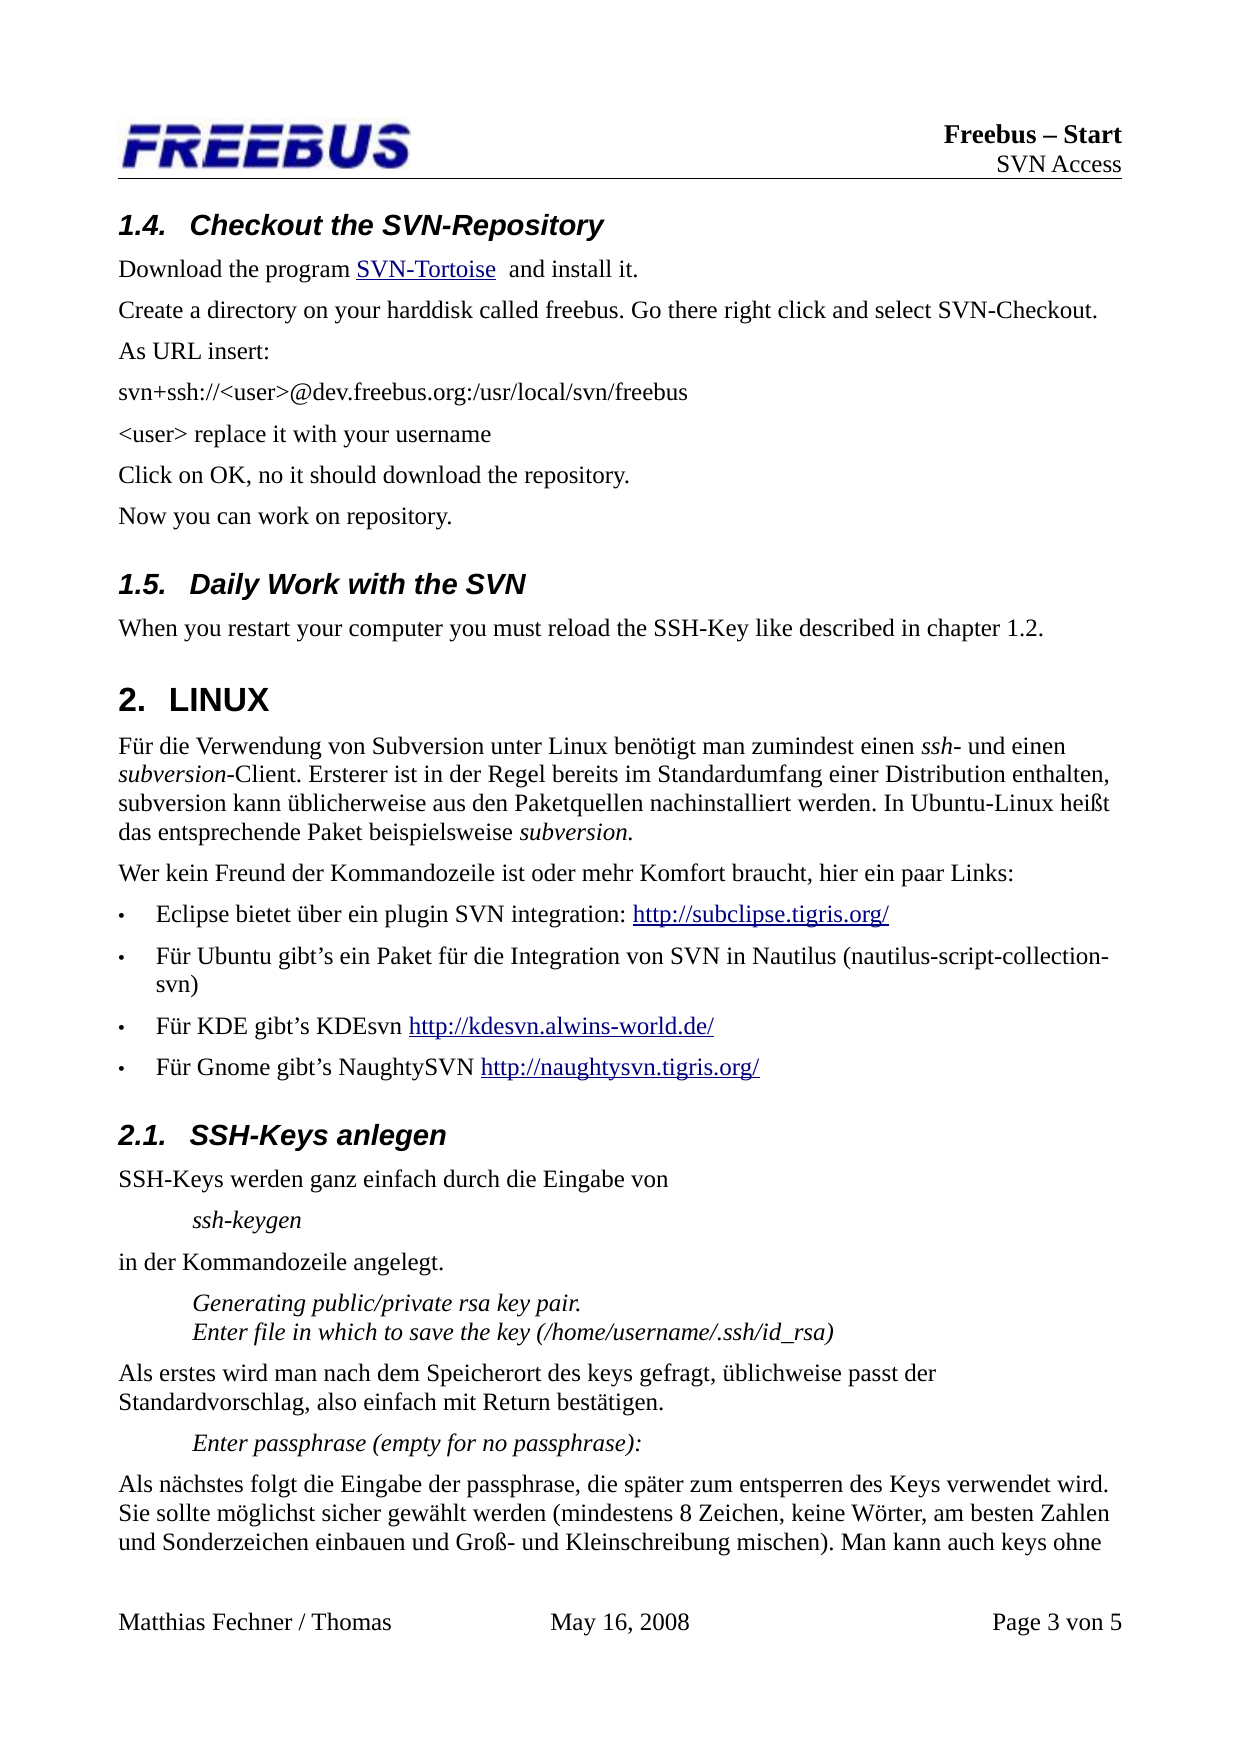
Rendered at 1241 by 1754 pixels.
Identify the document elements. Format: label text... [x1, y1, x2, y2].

list Eclipse bietet über ein plugin SVN integration: http://subclipse.tigris.org/ [118, 899, 1122, 928]
text When you restart your computer you must reload the SSH-Key like described in chapter 1.2. [118, 613, 1122, 642]
text in der Kommandozeile angelegt. [118, 1247, 1122, 1276]
text Now you can work on repository. [118, 501, 1122, 530]
text Als nächstes folgt die Eingabe der passphrase, die später zum entsperren des Keys verwendet wird. Sie sollte möglichst sicher gewählt werden (mindestens 8 Zeichen, keine Wörter, am besten Zahlen und Sonderzeichen einbauen und Groß- und Kleinschreibung mischen). Man kann auch keys ohne [118, 1469, 1122, 1556]
text SSH-Keys werden ganz einfach durch die Eingabe von [118, 1164, 1122, 1193]
text Als erstes wird man nach dem Speicherort des keys gefragt, üblichweise passt der Standardvorschlag, also einfach mit Return bestätigen. [118, 1358, 1122, 1416]
text Enter passphrase (empty for no passphrase): [118, 1428, 1122, 1457]
text As URL insert: [118, 336, 1122, 365]
text ssh-keygen [118, 1206, 1122, 1234]
text Create a directory on your harddisk called freebus. Go there right click and select SVN-Checkout. [118, 295, 1122, 324]
text Generating public/private rsa key pair. [118, 1288, 1122, 1317]
picture [118, 118, 411, 172]
list Für Gnome gibt’s NaughtySVN http://naughtysvn.tigris.org/ [118, 1052, 1122, 1081]
subtitle Daily Work with the SVN [118, 567, 1122, 601]
subtitle SSH-Keys anlegen [118, 1118, 1122, 1152]
text Enter file in which to save the key (/home/username/.ssh/id_rsa) [118, 1317, 1122, 1346]
subtitle Checkout the SVN-Repository [118, 208, 1122, 241]
text svn+ssh://<user>@dev.freebus.org:/usr/local/svn/freebus [118, 377, 1122, 406]
text Download the program SVN-Tortoise and install it. [118, 254, 1122, 282]
subtitle LINUX [118, 680, 1122, 718]
text Wer kein Freund der Kommandozeile ist oder mehr Komfort braucht, hier ein paar Links: [118, 858, 1122, 887]
text Für die Verwendung von Subversion unter Linux benötigt man zumindest einen ssh- und einen subversion-Client. Ersterer ist in der Regel bereits im Standardumfang einer Distribution enthalten, subversion kann üblicherweise aus den Paketquellen nachinstalliert werden. In Ubuntu-Linux heißt das entsprechende Paket beispielsweise subversion. [118, 731, 1122, 846]
text <user> replace it with your username [118, 419, 1122, 447]
list Für Ubuntu gibt’s ein Paket für die Integration von SVN in Nautilus (nautilus-script-collection-svn) [118, 941, 1122, 998]
list Für KDE gibt’s KDEsvn http://kdesvn.alwins-world.de/ [118, 1011, 1122, 1039]
text Click on OK, no it should download the repository. [118, 460, 1122, 489]
